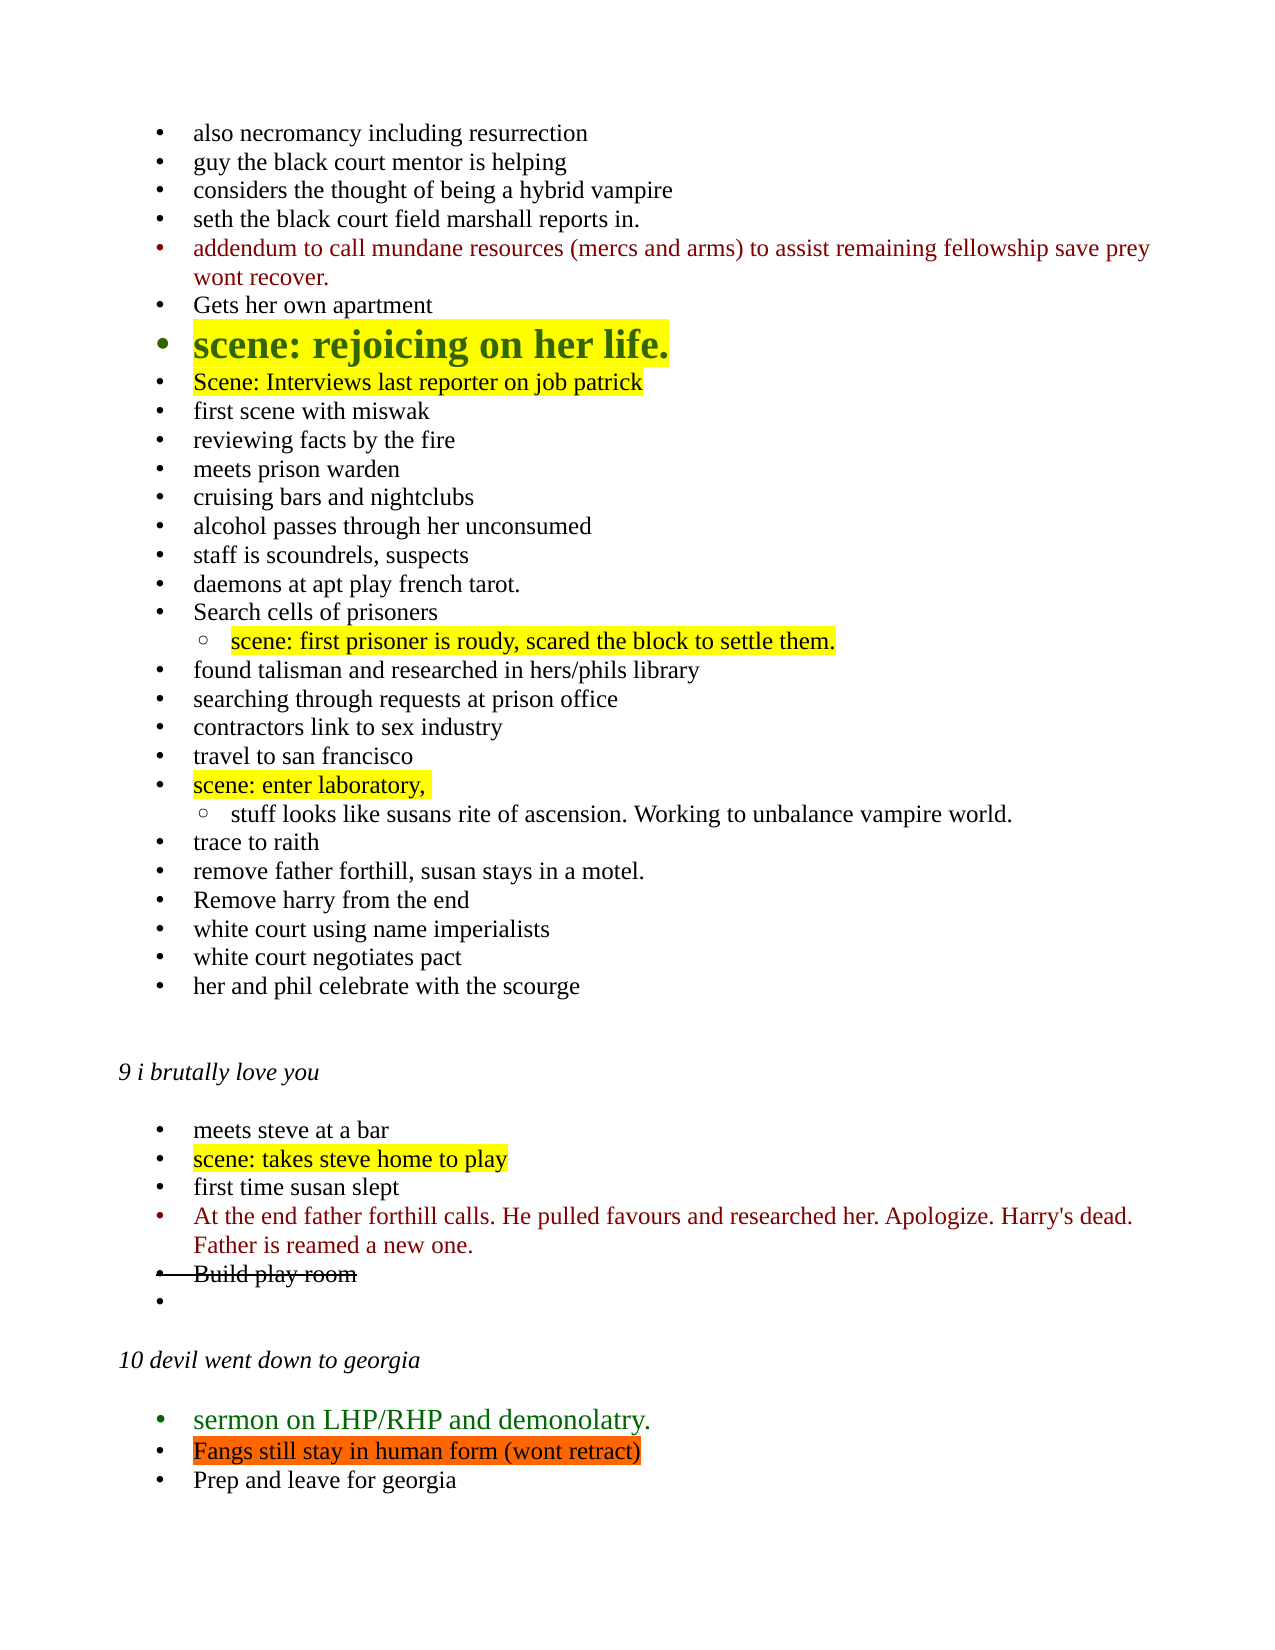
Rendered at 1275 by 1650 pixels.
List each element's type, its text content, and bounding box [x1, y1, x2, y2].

list Gets her own apartment [156, 291, 1157, 319]
list white court using name imperialists [156, 914, 1157, 942]
list her and phil celebrate with the scourge [156, 971, 1157, 1000]
list At the end father forthill calls. He pulled favours and researched her. Apologize. Harry's dead. Father is reamed a new one. [156, 1201, 1157, 1259]
list Remove harry from the end [156, 885, 1157, 914]
list Search cells of prisoners [156, 597, 1157, 626]
list reviewing facts by the fire [156, 425, 1157, 454]
list trace to raith [156, 827, 1157, 856]
list guy the black court mentor is helping [156, 147, 1157, 176]
list found talisman and researched in hers/phils library [156, 655, 1157, 684]
list travel to san francisco [156, 741, 1157, 770]
list Fangs still stay in human form (wont retract) [156, 1436, 1157, 1465]
list remove father forthill, susan stays in a motel. [156, 856, 1157, 885]
list first scene with miswak [156, 396, 1157, 425]
list staff is scoundrels, suspects [156, 540, 1157, 569]
list scene: enter laboratory, [156, 770, 1157, 799]
list first time susan slept [156, 1172, 1157, 1201]
list sermon on LHP/RHP and demonolatry. [156, 1402, 1157, 1436]
list cruising bars and nightclubs [156, 482, 1157, 511]
list Prep and leave for georgia [156, 1465, 1157, 1493]
list addendum to call mundane resources (mercs and arms) to assist remaining fellowship save prey wont recover. [156, 233, 1157, 291]
list meets prison warden [156, 454, 1157, 482]
list stuff looks like susans rite of ascension. Working to unbalance vampire world. [193, 799, 1157, 827]
list scene: takes steve home to play [156, 1144, 1157, 1172]
list also necromancy including resurrection [156, 118, 1157, 147]
list scene: first prisoner is roudy, scared the block to settle them. [193, 626, 1157, 655]
list scene: rejoicing on her life. [156, 319, 1157, 367]
list daemons at apt play french tarot. [156, 569, 1157, 597]
list contractors link to sex industry [156, 712, 1157, 741]
list white court negotiates pact [156, 942, 1157, 971]
list seth the black court field marshall reports in. [156, 204, 1157, 233]
list considers the thought of being a hybrid vampire [156, 176, 1157, 204]
list meets steve at a bar [156, 1115, 1157, 1144]
list alcohol passes through her unconsumed [156, 511, 1157, 540]
text 10 devil went down to georgia [118, 1345, 1157, 1374]
list searching through requests at prison office [156, 684, 1157, 712]
text 9 i brutally love you [118, 1057, 1157, 1086]
list Scene: Interviews last reporter on job patrick [156, 367, 1157, 396]
list Build play room [156, 1259, 1157, 1287]
